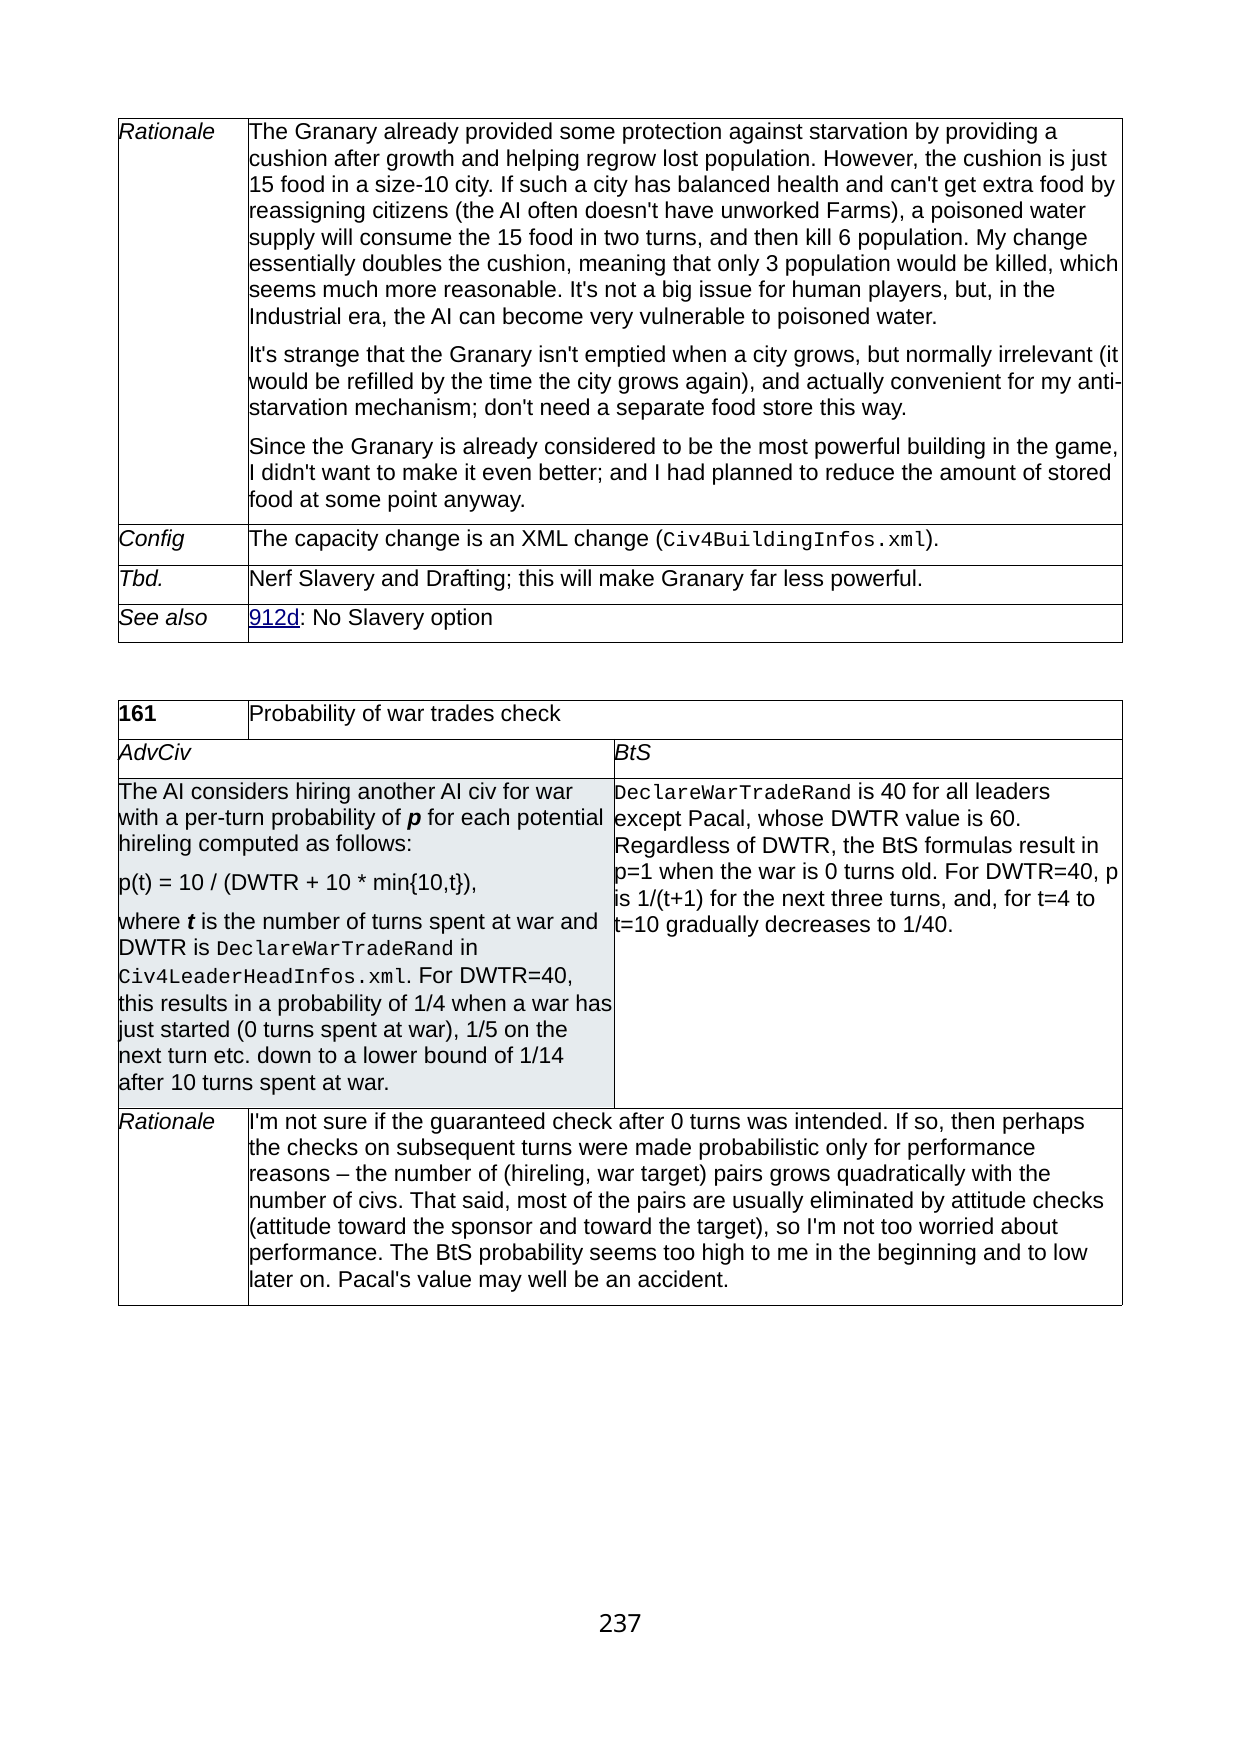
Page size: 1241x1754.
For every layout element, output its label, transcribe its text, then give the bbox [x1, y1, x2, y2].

table_cell 912d: No Slavery option [249, 605, 1122, 642]
table_cell Rationale [119, 119, 248, 524]
table_cell The AI considers hiring another AI civ for war with a per-turn probability of p for each potential hireling computed as follows: p(t) = 10 / (DWTR + 10 * min{10,t}), where t is the number of turns spent at war and DWTR is DeclareWarTradeRand in Civ4LeaderHeadInfos.xml. For DWTR=40, this results in a probability of 1/4 when a war has just started (0 turns spent at war), 1/5 on the next turn etc. down to a lower bound of 1/14 after 10 turns spent at war. [119, 779, 614, 1107]
table_cell The capacity change is an XML change (Civ4BuildingInfos.xml). [249, 525, 1122, 564]
table_cell Config [119, 525, 248, 564]
table_cell AdvCiv [119, 740, 614, 778]
table_cell The Granary already provided some protection against starvation by providing a cushion after growth and helping regrow lost population. However, the cushion is just 15 food in a size-10 city. If such a city has balanced health and can't get extra food by reassigning citizens (the AI often doesn't have unworked Farms), a poisoned water supply will consume the 15 food in two turns, and then kill 6 population. My change essentially doubles the cushion, meaning that only 3 population would be killed, which seems much more reasonable. It's not a big issue for human players, but, in the Industrial era, the AI can become very vulnerable to poisoned water. It's strange that the Granary isn't emptied when a city grows, but normally irrelevant (it would be refilled by the time the city grows again), and actually convenient for my anti-starvation mechanism; don't need a separate food store this way. Since the Granary is already considered to be the most powerful building in the game, I didn't want to make it even better; and I had planned to reduce the amount of stored food at some point anyway. [249, 119, 1122, 524]
table_header 161 [119, 701, 248, 739]
table_cell See also [119, 605, 248, 642]
table_cell Tbd. [119, 566, 248, 603]
table_cell Rationale [119, 1109, 248, 1304]
table_cell I'm not sure if the guaranteed check after 0 turns was intended. If so, then perhaps the checks on subsequent turns were made probabilistic only for performance reasons – the number of (hireling, war target) pairs grows quadratically with the number of civs. That said, most of the pairs are usually eliminated by attitude checks (attitude toward the sponsor and toward the target), so I'm not too worried about performance. The BtS probability seems too high to me in the beginning and to low later on. Pacal's value may well be an accident. [249, 1109, 1122, 1304]
table_cell DeclareWarTradeRand is 40 for all leaders except Pacal, whose DWTR value is 60. Regardless of DWTR, the BtS formulas result in p=1 when the war is 0 turns old. For DWTR=40, p is 1/(t+1) for the next three turns, and, for t=4 to t=10 gradually decreases to 1/40. [615, 779, 1122, 1107]
table_header Probability of war trades check [249, 701, 1122, 739]
table_cell BtS [615, 740, 1122, 778]
table_cell Nerf Slavery and Drafting; this will make Granary far less powerful. [249, 566, 1122, 603]
